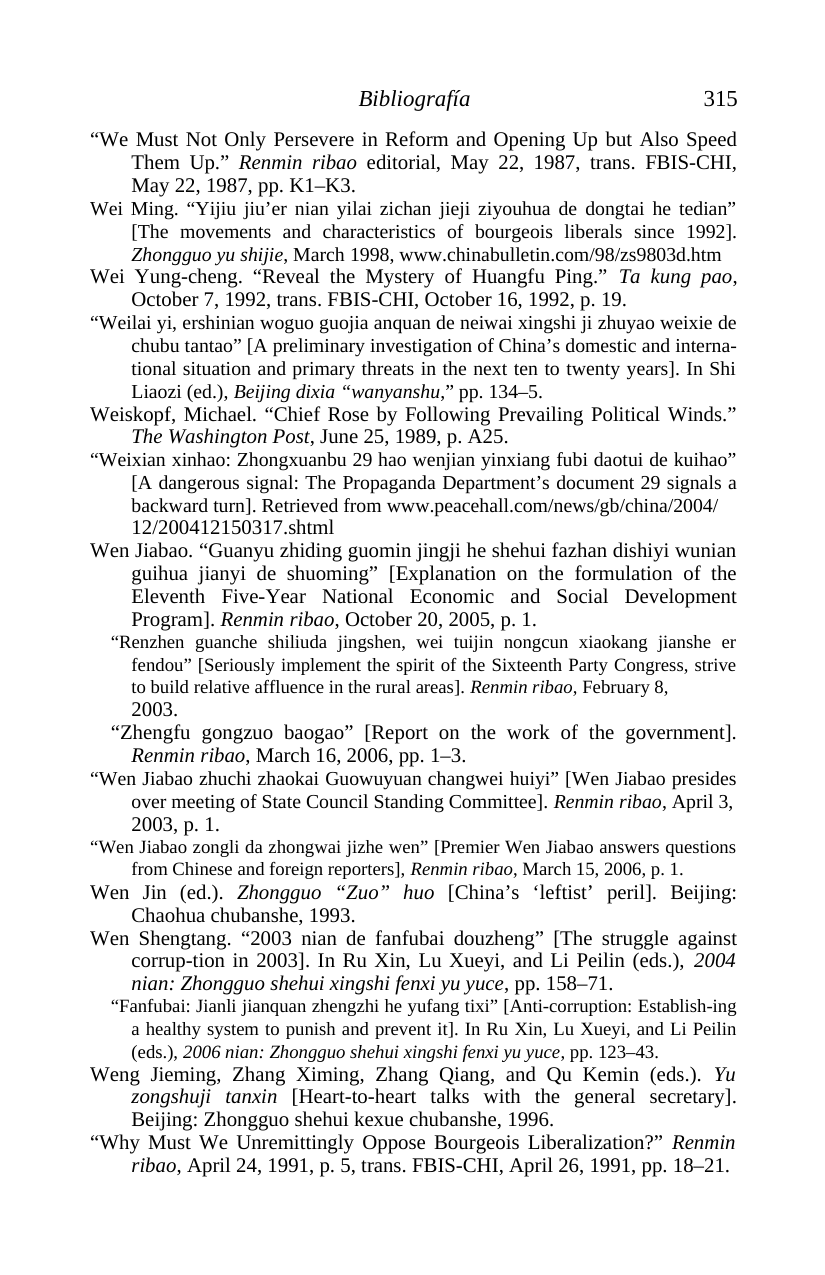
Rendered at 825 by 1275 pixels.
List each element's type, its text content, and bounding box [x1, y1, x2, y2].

text Wen Jin (ed.). Zhongguo “Zuo” huo [China’s ‘leftist’ peril]. Beijing: Chaohua chubanshe, 1993. [90, 881, 737, 927]
table_header Bibliografía [358, 84, 589, 111]
text “Renzhen guanche shiliuda jingshen, wei tuijin nongcun xiaokang jianshe er fendou” [Seriously implement the spirit of the Sixteenth Party Congress, strive to build relative affluence in the rural areas]. Renmin ribao, February 8, [111, 631, 737, 698]
text “Weixian xinhao: Zhongxuanbu 29 hao wenjian yinxiang fubi daotui de kuihao” [A dangerous signal: The Propaganda Department’s document 29 signals a backward turn]. Retrieved from www.peacehall.com/news/gb/china/2004/ [90, 449, 737, 516]
text 2003. [131, 699, 737, 721]
text “Wen Jiabao zhuchi zhaokai Guowuyuan changwei huiyi” [Wen Jiabao presides over meeting of State Council Standing Committee]. Renmin ribao, April 3, [90, 767, 737, 813]
text “Wen Jiabao zongli da zhongwai jizhe wen” [Premier Wen Jiabao answers questions from Chinese and foreign reporters], Renmin ribao, March 15, 2006, p. 1. [90, 836, 737, 880]
text Wei Yung-cheng. “Reveal the Mystery of Huangfu Ping.” Ta kung pao, October 7, 1992, trans. FBIS-CHI, October 16, 1992, p. 19. [90, 266, 737, 311]
text “Why Must We Unremittingly Oppose Bourgeois Liberalization?” Renmin ribao, April 24, 1991, p. 5, trans. FBIS-CHI, April 26, 1991, pp. 18–21. [90, 1131, 737, 1177]
table_header 315 [590, 84, 737, 111]
text Weng Jieming, Zhang Ximing, Zhang Qiang, and Qu Kemin (eds.). Yu zongshuji tanxin [Heart-to-heart talks with the general secretary]. Beijing: Zhongguo shehui kexue chubanshe, 1996. [90, 1063, 737, 1131]
text Wen Jiabao. “Guanyu zhiding guomin jingji he shehui fazhan dishiyi wunian guihua jianyi de shuoming” [Explanation on the formulation of the Eleventh Five-Year National Economic and Social Development Program]. Renmin ribao, October 20, 2005, p. 1. [90, 539, 737, 631]
text “We Must Not Only Persevere in Reform and Opening Up but Also Speed Them Up.” Renmin ribao editorial, May 22, 1987, trans. FBIS-CHI, May 22, 1987, pp. K1–K3. [90, 128, 737, 197]
text “Zhengfu gongzuo baogao” [Report on the work of the government]. Renmin ribao, March 16, 2006, pp. 1–3. [111, 721, 737, 767]
text “Fanfubai: Jianli jianquan zhengzhi he yufang tixi” [Anti-corruption: Establish-ing a healthy system to punish and prevent it]. In Ru Xin, Lu Xueyi, and Li Peilin (eds.), 2006 nian: Zhongguo shehui xingshi fenxi yu yuce, pp. 123–43. [111, 995, 737, 1062]
text Wen Shengtang. “2003 nian de fanfubai douzheng” [The struggle against corrup-tion in 2003]. In Ru Xin, Lu Xueyi, and Li Peilin (eds.), 2004 nian: Zhongguo shehui xingshi fenxi yu yuce, pp. 158–71. [90, 927, 737, 995]
text Wei Ming. “Yijiu jiu’er nian yilai zichan jieji ziyouhua de dongtai he tedian” [The movements and characteristics of bourgeois liberals since 1992]. Zhongguo yu shijie, March 1998, www.chinabulletin.com/98/zs9803d.htm [90, 197, 737, 266]
text 12/200412150317.shtml [131, 516, 737, 539]
text “Weilai yi, ershinian woguo guojia anquan de neiwai xingshi ji zhuyao weixie de chubu tantao” [A preliminary investigation of China’s domestic and interna-tional situation and primary threats in the next ten to twenty years]. In Shi Liaozi (ed.), Beijing dixia “wanyanshu,” pp. 134–5. [90, 311, 737, 402]
text 2003, p. 1. [131, 813, 737, 836]
text Weiskopf, Michael. “Chief Rose by Following Prevailing Political Winds.” The Washington Post, June 25, 1989, p. A25. [90, 403, 737, 448]
